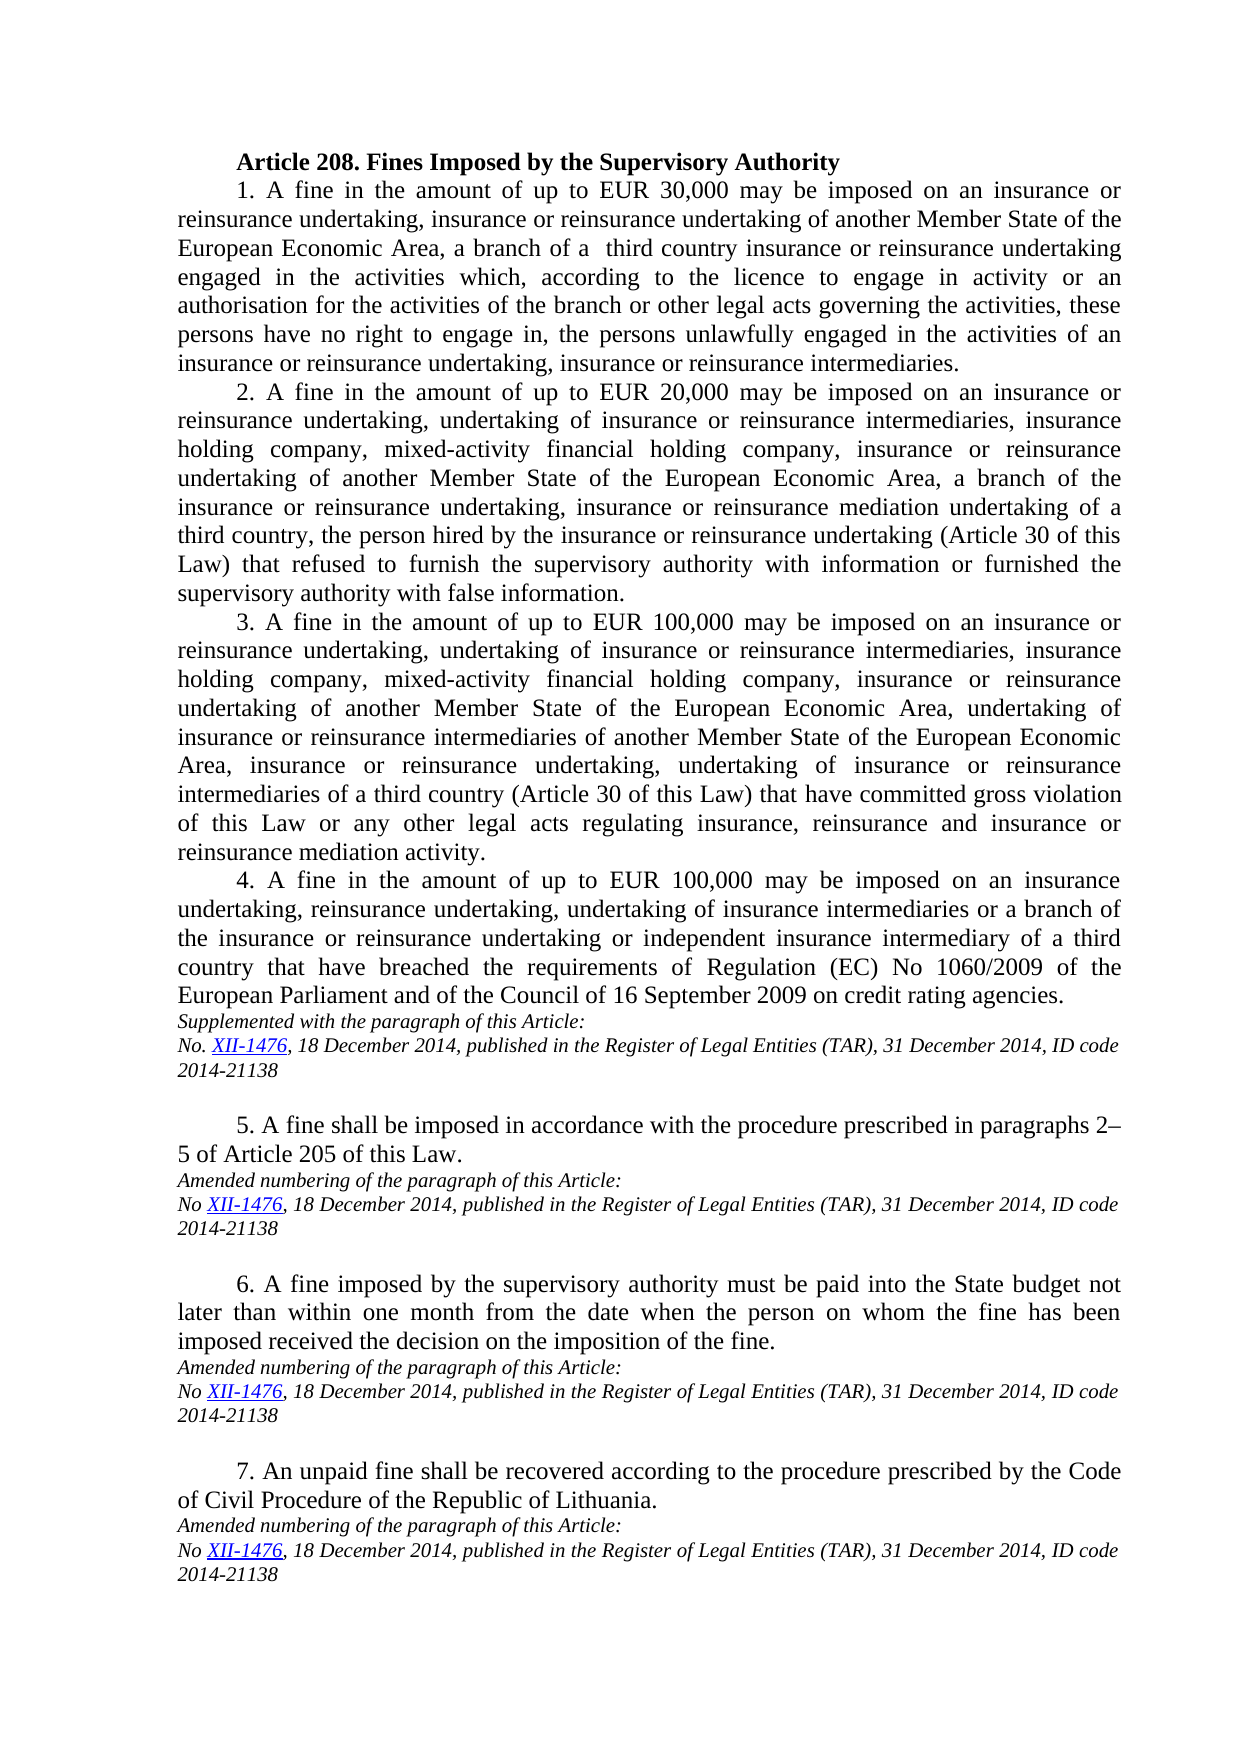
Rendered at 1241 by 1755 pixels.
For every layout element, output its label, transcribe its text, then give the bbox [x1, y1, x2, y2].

text 6. A fine imposed by the supervisory authority must be paid into the State budget not later than within one month from the date when the person on whom the fine has been imposed received the decision on the imposition of the fine. [177, 1269, 1122, 1355]
text 7. An unpaid fine shall be recovered according to the procedure prescribed by the Code of Civil Procedure of the Republic of Lithuania. [177, 1456, 1122, 1513]
text No XII-1476, 18 December 2014, published in the Register of Legal Entities (TAR), 31 December 2014, ID code 2014-21138 [177, 1379, 1122, 1427]
text 1. A fine in the amount of up to EUR 30,000 may be imposed on an insurance or reinsurance undertaking, insurance or reinsurance undertaking of another Member State of the European Economic Area, a branch of a third country insurance or reinsurance undertaking engaged in the activities which, according to the licence to engage in activity or an authorisation for the activities of the branch or other legal acts governing the activities, these persons have no right to engage in, the persons unlawfully engaged in the activities of an insurance or reinsurance undertaking, insurance or reinsurance intermediaries. [177, 176, 1122, 377]
text No XII-1476, 18 December 2014, published in the Register of Legal Entities (TAR), 31 December 2014, ID code 2014-21138 [177, 1192, 1122, 1240]
text 3. A fine in the amount of up to EUR 100,000 may be imposed on an insurance or reinsurance undertaking, undertaking of insurance or reinsurance intermediaries, insurance holding company, mixed-activity financial holding company, insurance or reinsurance undertaking of another Member State of the European Economic Area, undertaking of insurance or reinsurance intermediaries of another Member State of the European Economic Area, insurance or reinsurance undertaking, undertaking of insurance or reinsurance intermediaries of a third country (Article 30 of this Law) that have committed gross violation of this Law or any other legal acts regulating insurance, reinsurance and insurance or reinsurance mediation activity. [177, 607, 1122, 866]
text 4. A fine in the amount of up to EUR 100,000 may be imposed on an insurance undertaking, reinsurance undertaking, undertaking of insurance intermediaries or a branch of the insurance or reinsurance undertaking or independent insurance intermediary of a third country that have breached the requirements of Regulation (EC) No 1060/2009 of the European Parliament and of the Council of 16 September 2009 on credit rating agencies. [177, 866, 1122, 1009]
text Amended numbering of the paragraph of this Article: [177, 1355, 1122, 1379]
text Amended numbering of the paragraph of this Article: [177, 1168, 1122, 1192]
text No XII-1476, 18 December 2014, published in the Register of Legal Entities (TAR), 31 December 2014, ID code 2014-21138 [177, 1537, 1122, 1586]
text 2. A fine in the amount of up to EUR 20,000 may be imposed on an insurance or reinsurance undertaking, undertaking of insurance or reinsurance intermediaries, insurance holding company, mixed-activity financial holding company, insurance or reinsurance undertaking of another Member State of the European Economic Area, a branch of the insurance or reinsurance undertaking, insurance or reinsurance mediation undertaking of a third country, the person hired by the insurance or reinsurance undertaking (Article 30 of this Law) that refused to furnish the supervisory authority with information or furnished the supervisory authority with false information. [177, 377, 1122, 607]
text Article 208. Fines Imposed by the Supervisory Authority [177, 147, 1122, 176]
text Supplemented with the paragraph of this Article: [177, 1009, 1122, 1033]
text No. XII-1476, 18 December 2014, published in the Register of Legal Entities (TAR), 31 December 2014, ID code 2014-21138 [177, 1033, 1122, 1082]
text 5. A fine shall be imposed in accordance with the procedure prescribed in paragraphs 2–5 of Article 205 of this Law. [177, 1110, 1122, 1168]
text Amended numbering of the paragraph of this Article: [177, 1513, 1122, 1537]
